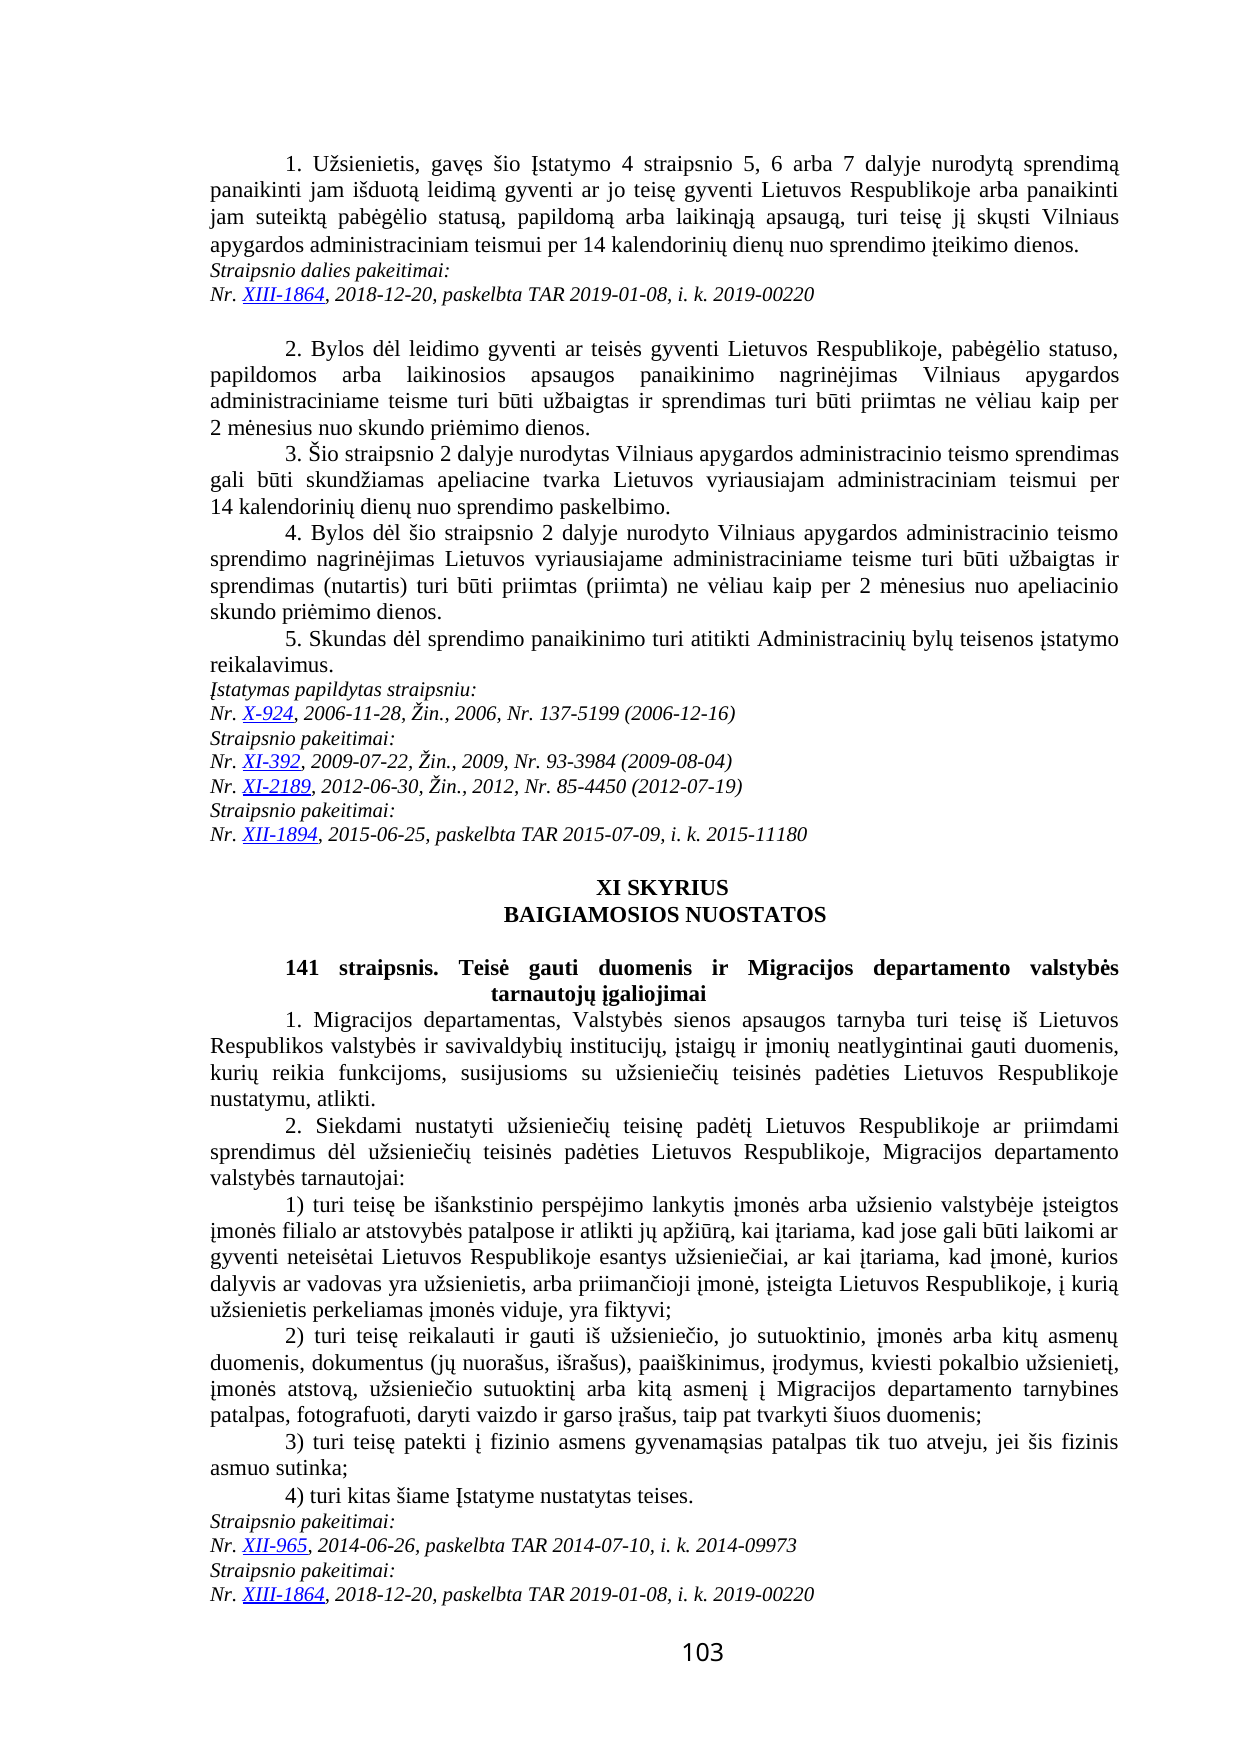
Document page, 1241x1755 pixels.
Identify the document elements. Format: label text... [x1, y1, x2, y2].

text XI SKYRIUS [210, 874, 1120, 901]
text 3) turi teisę patekti į fizinio asmens gyvenamąsias patalpas tik tuo atveju, jei šis fizinis asmuo sutinka; [210, 1428, 1120, 1481]
text 4. Bylos dėl šio straipsnio 2 dalyje nurodyto Vilniaus apygardos administracinio teismo sprendimo nagrinėjimas Lietuvos vyriausiajame administraciniame teisme turi būti užbaigtas ir sprendimas (nutartis) turi būti priimtas (priimta) ne vėliau kaip per 2 mėnesius nuo apeliacinio skundo priėmimo dienos. [210, 519, 1120, 624]
text 2) turi teisę reikalauti ir gauti iš užsieniečio, jo sutuoktinio, įmonės arba kitų asmenų duomenis, dokumentus (jų nuorašus, išrašus), paaiškinimus, įrodymus, kviesti pokalbio užsienietį, įmonės atstovą, užsieniečio sutuoktinį arba kitą asmenį į Migracijos departamento tarnybines patalpas, fotografuoti, daryti vaizdo ir garso įrašus, taip pat tvarkyti šiuos duomenis; [210, 1322, 1120, 1428]
text 2. Bylos dėl leidimo gyventi ar teisės gyventi Lietuvos Respublikoje, pabėgėlio statuso, papildomos arba laikinosios apsaugos panaikinimo nagrinėjimas Vilniaus apygardos administraciniame teisme turi būti užbaigtas ir sprendimas turi būti priimtas ne vėliau kaip per 2 mėnesius nuo skundo priėmimo dienos. [210, 335, 1120, 440]
text 2. Siekdami nustatyti užsieniečių teisinę padėtį Lietuvos Respublikoje ar priimdami sprendimus dėl užsieniečių teisinės padėties Lietuvos Respublikoje, Migracijos departamento valstybės tarnautojai: [210, 1112, 1120, 1191]
text Straipsnio pakeitimai: [210, 798, 1120, 822]
text Straipsnio pakeitimai: [210, 1509, 1120, 1533]
text Nr. XI-2189, 2012-06-30, Žin., 2012, Nr. 85-4450 (2012-07-19) [210, 773, 1120, 798]
text 3. Šio straipsnio 2 dalyje nurodytas Vilniaus apygardos administracinio teismo sprendimas gali būti skundžiamas apeliacine tvarka Lietuvos vyriausiajam administraciniam teismui per 14 kalendorinių dienų nuo sprendimo paskelbimo. [210, 440, 1120, 519]
text 4) turi kitas šiame Įstatyme nustatytas teises. [210, 1481, 1120, 1509]
text 5. Skundas dėl sprendimo panaikinimo turi atitikti Administracinių bylų teisenos įstatymo reikalavimus. [210, 624, 1120, 677]
text Įstatymas papildytas straipsniu: [210, 677, 1120, 701]
text Straipsnio pakeitimai: [210, 725, 1120, 749]
text Nr. X-924, 2006-11-28, Žin., 2006, Nr. 137-5199 (2006-12-16) [210, 701, 1120, 725]
text Nr. XII-1894, 2015-06-25, paskelbta TAR 2015-07-09, i. k. 2015-11180 [210, 822, 1120, 846]
text Nr. XIII-1864, 2018-12-20, paskelbta TAR 2019-01-08, i. k. 2019-00220 [210, 1582, 1120, 1606]
text Nr. XI-392, 2009-07-22, Žin., 2009, Nr. 93-3984 (2009-08-04) [210, 749, 1120, 773]
text 141 straipsnis. Teisė gauti duomenis ir Migracijos departamento valstybės tarnautojų įgaliojimai [285, 953, 1120, 1006]
text Nr. XII-965, 2014-06-26, paskelbta TAR 2014-07-10, i. k. 2014-09973 [210, 1533, 1120, 1557]
text 1) turi teisę be išankstinio perspėjimo lankytis įmonės arba užsienio valstybėje įsteigtos įmonės filialo ar atstovybės patalpose ir atlikti jų apžiūrą, kai įtariama, kad jose gali būti laikomi ar gyventi neteisėtai Lietuvos Respublikoje esantys užsieniečiai, ar kai įtariama, kad įmonė, kurios dalyvis ar vadovas yra užsienietis, arba priimančioji įmonė, įsteigta Lietuvos Respublikoje, į kurią užsienietis perkeliamas įmonės viduje, yra fiktyvi; [210, 1191, 1120, 1322]
text 1. Užsienietis, gavęs šio Įstatymo 4 straipsnio 5, 6 arba 7 dalyje nurodytą sprendimą panaikinti jam išduotą leidimą gyventi ar jo teisę gyventi Lietuvos Respublikoje arba panaikinti jam suteiktą pabėgėlio statusą, papildomą arba laikinąją apsaugą, turi teisę jį skųsti Vilniaus apygardos administraciniam teismui per 14 kalendorinių dienų nuo sprendimo įteikimo dienos. [210, 150, 1120, 258]
text BAIGIAMOSIOS NUOSTATOS [210, 901, 1120, 927]
text Nr. XIII-1864, 2018-12-20, paskelbta TAR 2019-01-08, i. k. 2019-00220 [210, 282, 1120, 306]
text Straipsnio dalies pakeitimai: [210, 258, 1120, 282]
text Straipsnio pakeitimai: [210, 1557, 1120, 1582]
text 1. Migracijos departamentas, Valstybės sienos apsaugos tarnyba turi teisę iš Lietuvos Respublikos valstybės ir savivaldybių institucijų, įstaigų ir įmonių neatlygintinai gauti duomenis, kurių reikia funkcijoms, susijusioms su užsieniečių teisinės padėties Lietuvos Respublikoje nustatymu, atlikti. [210, 1006, 1120, 1112]
